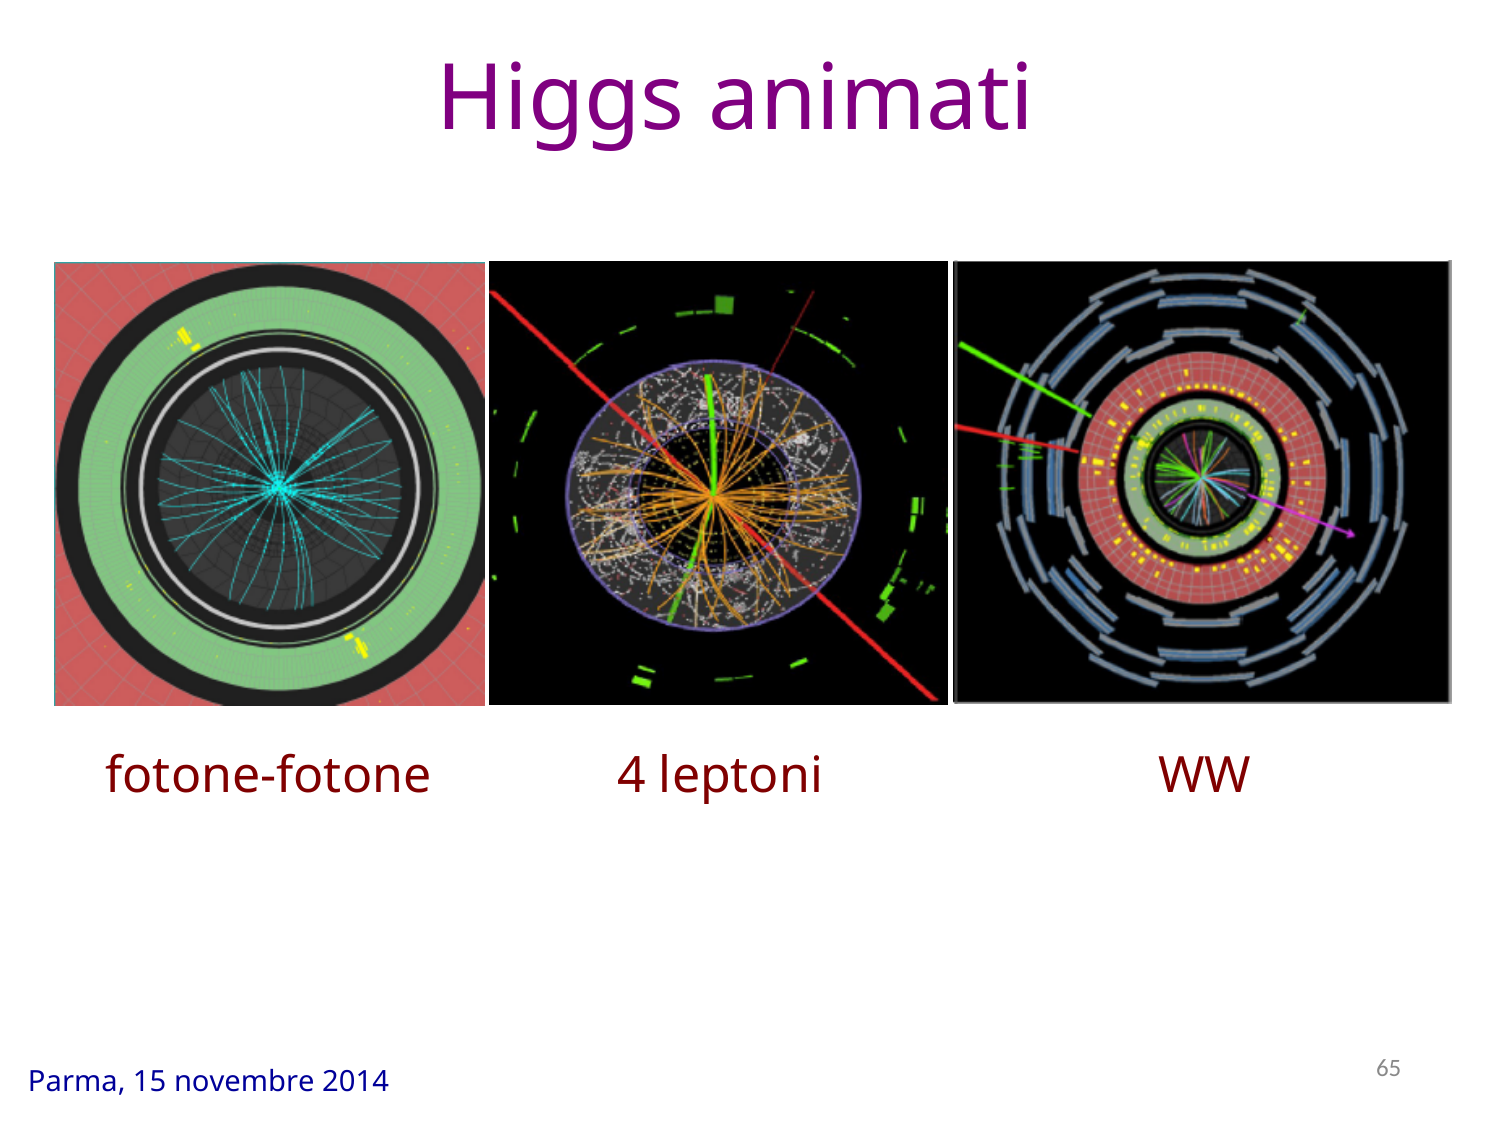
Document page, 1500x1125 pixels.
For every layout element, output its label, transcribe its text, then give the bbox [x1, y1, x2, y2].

text_box [1074, 1042, 1417, 1095]
picture [489, 261, 948, 705]
picture [953, 260, 1452, 704]
text_box WW [962, 732, 1447, 804]
text_box fotone-fotone [58, 732, 479, 804]
title Higgs animati [75, 21, 1397, 178]
text_box 4 leptoni [495, 732, 945, 804]
text_box 4 leptoni [709, 768, 723, 789]
picture [54, 262, 485, 706]
